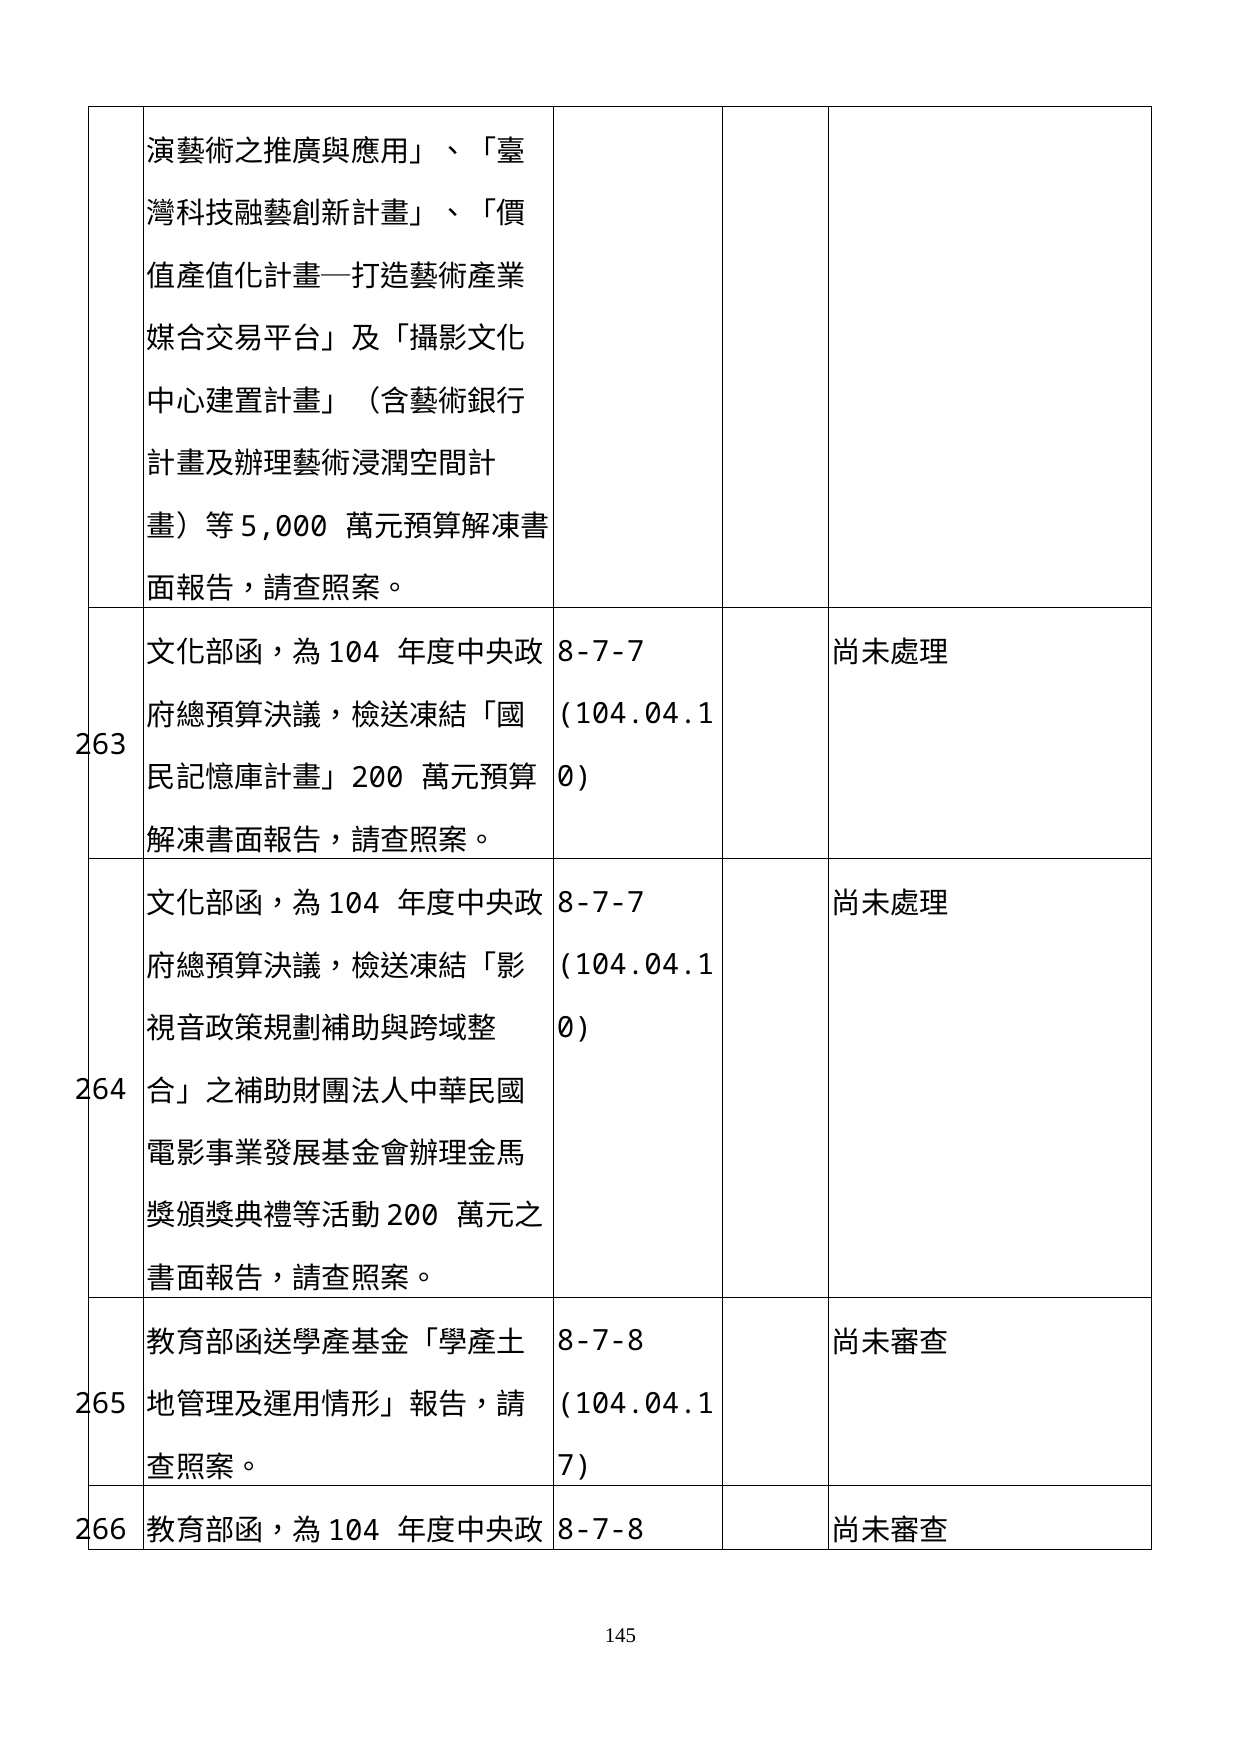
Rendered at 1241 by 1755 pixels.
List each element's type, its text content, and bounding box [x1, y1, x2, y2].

table_cell 文化部函，為104 年度中央政府總預算決議，檢送凍結「國民記憶庫計畫」200 萬元預算解凍書面報告，請查照案。 [144, 608, 553, 858]
table_cell [89, 1486, 143, 1549]
table_cell [723, 608, 828, 858]
table_cell [554, 107, 722, 607]
table_cell 文化部函，為104 年度中央政府總預算決議，檢送凍結「影視音政策規劃補助與跨域整合」之補助財團法人中華民國電影事業發展基金會辦理金馬獎頒獎典禮等活動200 萬元之書面報告，請查照案。 [144, 859, 553, 1297]
table_cell [829, 107, 1151, 607]
table_cell [723, 859, 828, 1297]
table_cell [89, 1298, 143, 1485]
table_cell [89, 107, 143, 607]
table_cell 8-7-8 (104.04.17) [554, 1298, 722, 1485]
table_cell [723, 1486, 828, 1549]
table_cell 尚未處理 [829, 859, 1151, 1297]
table_cell [89, 608, 143, 858]
table_cell 尚未審查 [829, 1298, 1151, 1485]
table_cell 尚未審查 [829, 1486, 1151, 1549]
table_cell [723, 107, 828, 607]
table_cell 教育部函送學產基金「學產土地管理及運用情形」報告，請查照案。 [144, 1298, 553, 1485]
table_cell 尚未處理 [829, 608, 1151, 858]
table_cell [723, 1298, 828, 1485]
table_cell 教育部函，為104 年度中央政 [144, 1486, 553, 1549]
table_cell [89, 859, 143, 1297]
table_cell 8-7-8 [554, 1486, 722, 1549]
table_cell 8-7-7 (104.04.10) [554, 859, 722, 1297]
table_cell 演藝術之推廣與應用」、「臺灣科技融藝創新計畫」、「價值產值化計畫─打造藝術產業媒合交易平台」及「攝影文化中心建置計畫」（含藝術銀行計畫及辦理藝術浸潤空間計畫）等5,000 萬元預算解凍書面報告，請查照案。 [144, 107, 553, 607]
table_cell 8-7-7 (104.04.10) [554, 608, 722, 858]
